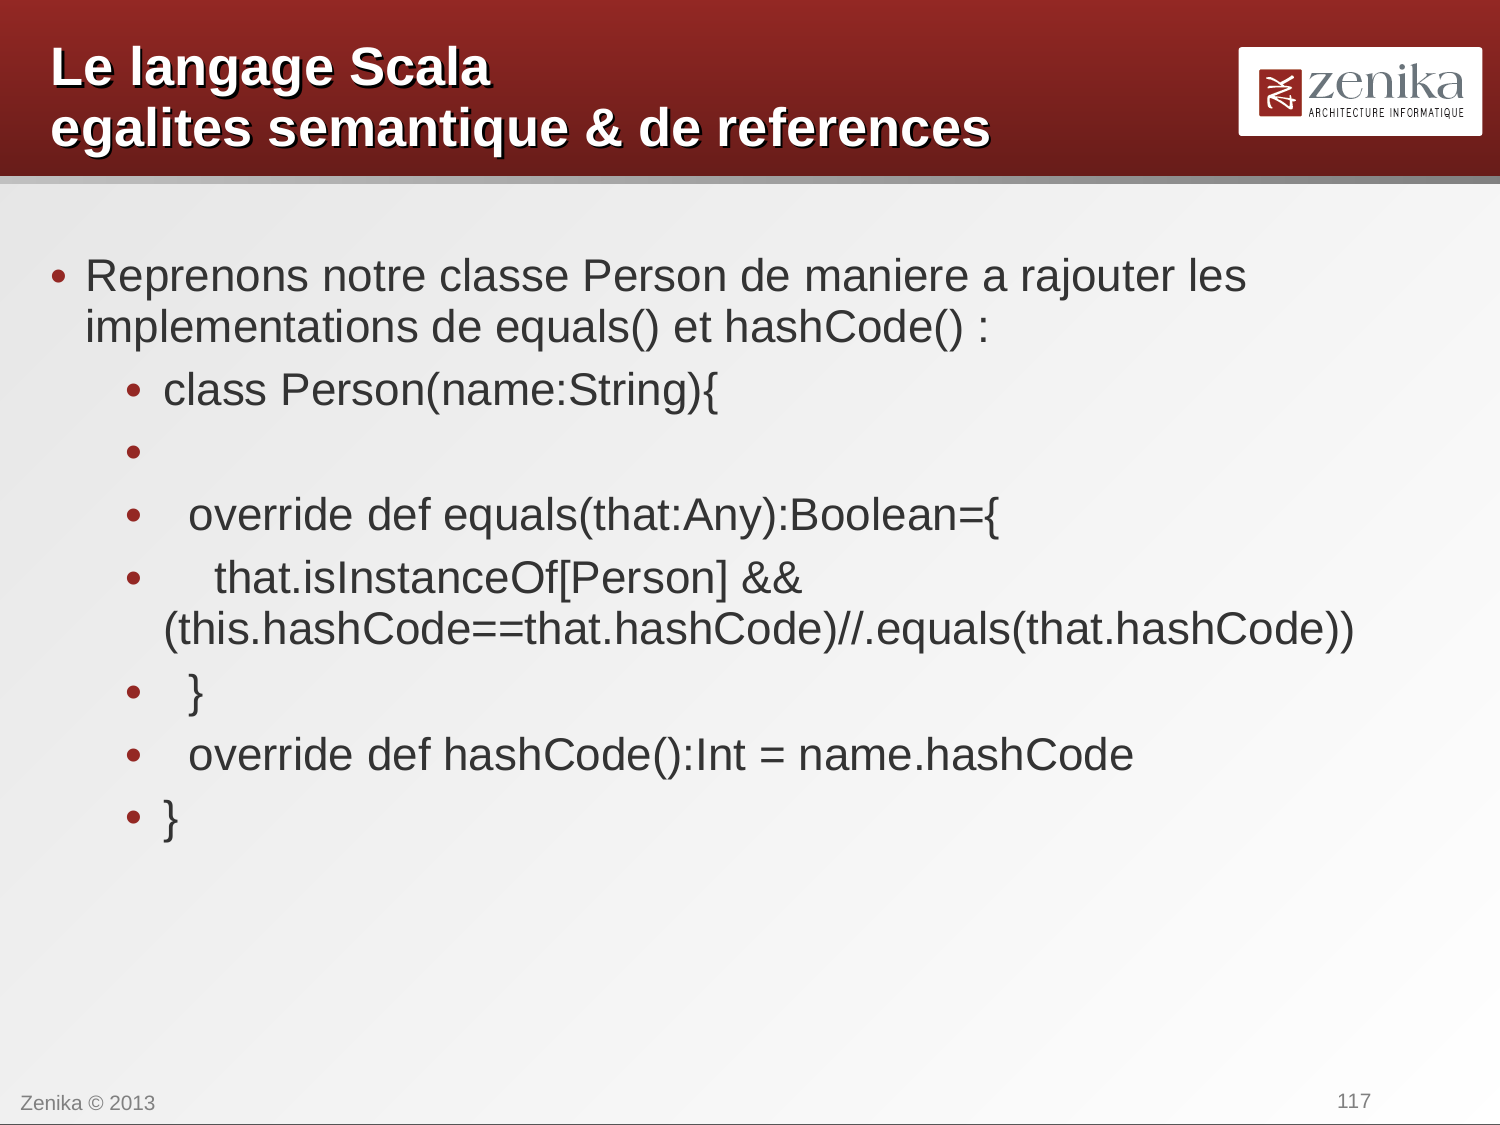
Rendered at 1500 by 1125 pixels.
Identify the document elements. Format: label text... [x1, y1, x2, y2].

list Reprenons notre classe Person de maniere a rajouter les implementations de equals() et hashCode() : class Person(name:String){ override def equals(that:Any):Boolean={ that.isInstanceOf[Person] && (this.hashCode==that.hashCode)//.equals(that.hashCode)) } override def hashCode():Int = name.hashCode } [50, 249, 1435, 1079]
title Le langage Scala egalites semantique & de references [50, 15, 1206, 180]
picture [1257, 58, 1464, 125]
